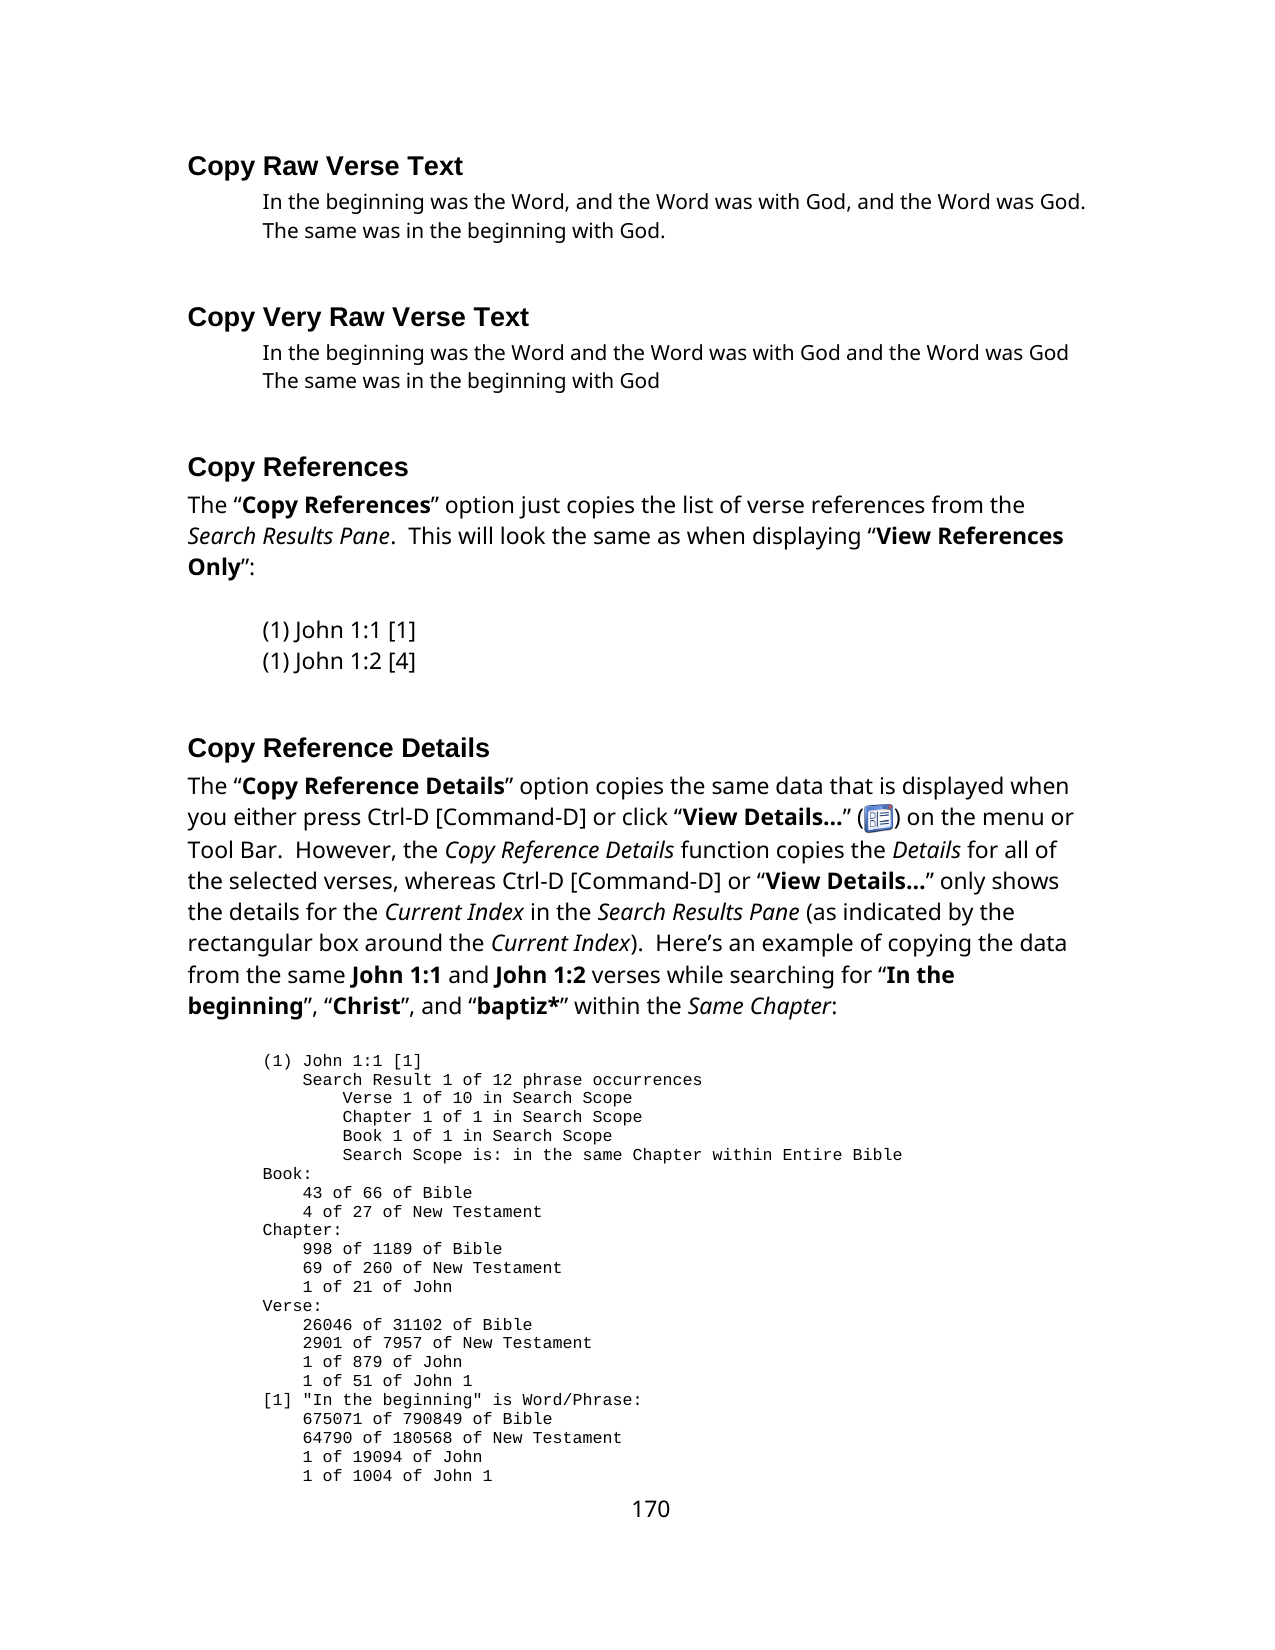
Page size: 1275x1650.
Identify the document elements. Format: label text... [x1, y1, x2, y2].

text Chapter 1 of 1 in Search Scope [262, 1109, 1087, 1128]
text The “Copy Reference Details” option copies the same data that is displayed when you either press Ctrl-D [Command-D] or click “View Details…” () on the menu or Tool Bar. However, the Copy Reference Details function copies the Details for all of the selected verses, whereas Ctrl-D [Command-D] or “View Details…” only shows the details for the Current Index in the Search Results Pane (as indicated by the rectangular box around the Current Index). Here’s an example of copying the data from the same John 1:1 and John 1:2 verses while searching for “In the beginning”, “Christ”, and “baptiz*” within the Same Chapter: [187, 770, 1087, 1021]
text Book 1 of 1 in Search Scope [262, 1128, 1087, 1147]
text Book: [262, 1165, 1087, 1184]
text In the beginning was the Word and the Word was with God and the Word was God [262, 338, 1087, 367]
text (1) John 1:1 [1] [262, 1052, 1087, 1071]
picture [863, 803, 894, 834]
text Search Scope is: in the same Chapter within Entire Bible [262, 1147, 1087, 1165]
text 1 of 51 of John 1 [262, 1373, 1087, 1392]
text 1 of 21 of John [262, 1278, 1087, 1297]
text In the beginning was the Word, and the Word was with God, and the Word was God. [262, 187, 1087, 216]
text The same was in the beginning with God [262, 367, 1087, 395]
text Verse: [262, 1297, 1087, 1316]
text 69 of 260 of New Testament [262, 1260, 1087, 1278]
text 26046 of 31102 of Bible [262, 1316, 1087, 1335]
subtitle Copy Raw Verse Text [187, 150, 1087, 181]
text 675071 of 790849 of Bible [262, 1411, 1087, 1429]
text 1 of 879 of John [262, 1354, 1087, 1373]
text The “Copy References” option just copies the list of verse references from the Search Results Pane. This will look the same as when displaying “View References Only”: [187, 489, 1087, 582]
text Verse 1 of 10 in Search Scope [262, 1090, 1087, 1109]
text 4 of 27 of New Testament [262, 1203, 1087, 1222]
text 2901 of 7957 of New Testament [262, 1335, 1087, 1354]
text (1) John 1:2 [4] [262, 645, 1087, 676]
text (1) John 1:1 [1] [262, 614, 1087, 645]
text 998 of 1189 of Bible [262, 1241, 1087, 1260]
subtitle Copy Reference Details [187, 732, 1087, 764]
text [1] "In the beginning" is Word/Phrase: [262, 1392, 1087, 1411]
text 1 of 1004 of John 1 [262, 1467, 1087, 1486]
text 1 of 19094 of John [262, 1448, 1087, 1467]
text Chapter: [262, 1222, 1087, 1241]
text The same was in the beginning with God. [262, 216, 1087, 244]
text Search Result 1 of 12 phrase occurrences [262, 1071, 1087, 1090]
subtitle Copy References [187, 451, 1087, 482]
subtitle Copy Very Raw Verse Text [187, 301, 1087, 332]
text 43 of 66 of Bible [262, 1184, 1087, 1203]
text 64790 of 180568 of New Testament [262, 1429, 1087, 1448]
